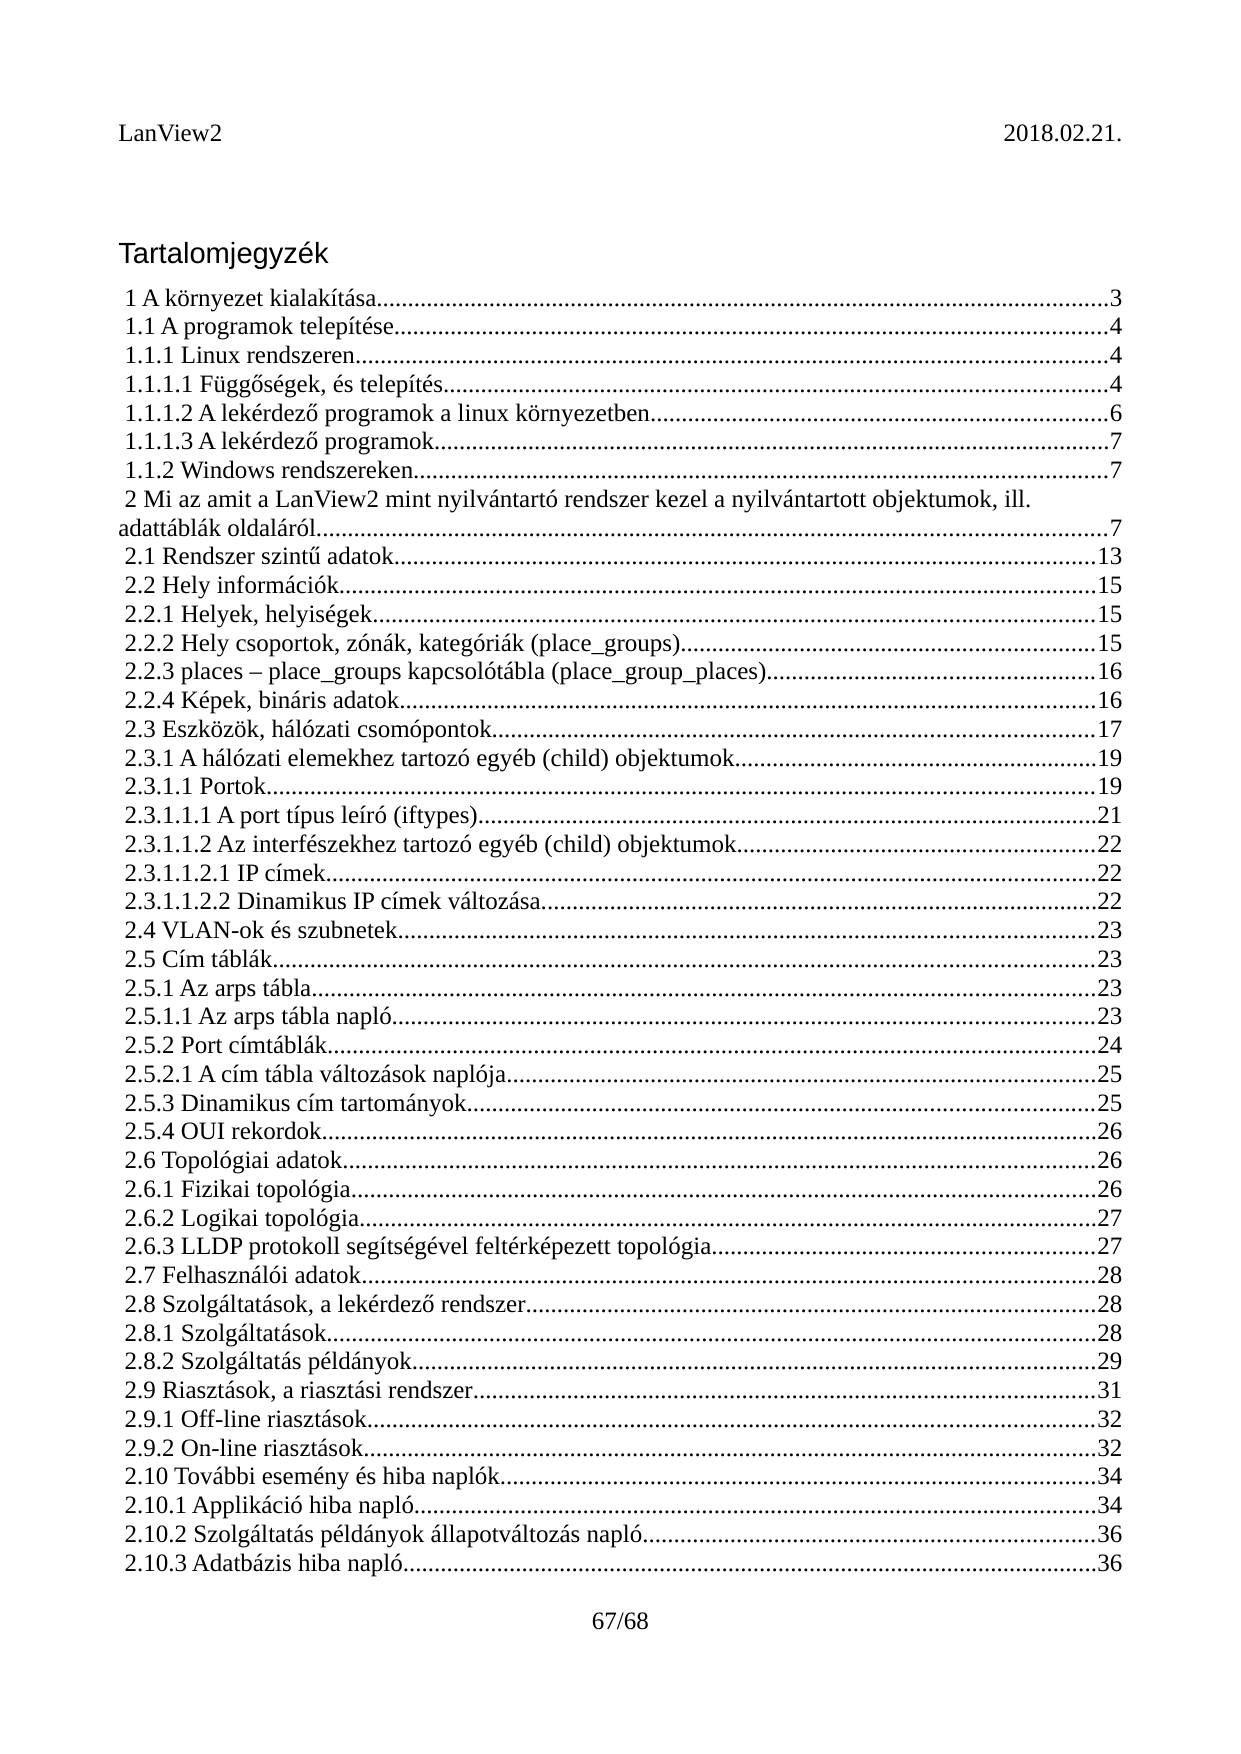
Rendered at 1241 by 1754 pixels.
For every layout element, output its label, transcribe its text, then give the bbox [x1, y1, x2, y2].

text 2.3.1 A hálózati elemekhez tartozó egyéb (child) objektumok 19 [118, 743, 1122, 771]
text 2.5 Cím táblák 23 [118, 944, 1122, 973]
text 2.6.2 Logikai topológia 27 [118, 1203, 1122, 1231]
text 2.7 Felhasználói adatok 28 [118, 1260, 1122, 1289]
text 2.2.3 places – place_groups kapcsolótábla (place_group_places) 16 [118, 656, 1122, 685]
text 1 A környezet kialakítása 3 [118, 283, 1122, 311]
text 2.5.1 Az arps tábla 23 [118, 973, 1122, 1001]
subtitle Tartalomjegyzék [118, 237, 1122, 270]
text 2.5.2 Port címtáblák. 24 [118, 1030, 1122, 1059]
text 2.3.1.1.2.2 Dinamikus IP címek változása. 22 [118, 886, 1122, 915]
text 2.4 VLAN-ok és szubnetek 23 [118, 915, 1122, 944]
text 2.2.1 Helyek, helyiségek 15 [118, 599, 1122, 628]
text 2.3 Eszközök, hálózati csomópontok 17 [118, 714, 1122, 743]
text 2.2.4 Képek, bináris adatok 16 [118, 685, 1122, 714]
text 2.3.1.1.2.1 IP címek 22 [118, 858, 1122, 886]
text 2.9.2 On-line riasztások 32 [118, 1433, 1122, 1461]
text 2.3.1.1.2 Az interfészekhez tartozó egyéb (child) objektumok 22 [118, 829, 1122, 858]
text 2.8.1 Szolgáltatások 28 [118, 1318, 1122, 1346]
text 2.5.2.1 A cím tábla változások naplója 25 [118, 1059, 1122, 1088]
text 1.1.1 Linux rendszeren 4 [118, 340, 1122, 369]
text 2.5.3 Dinamikus cím tartományok 25 [118, 1088, 1122, 1116]
text 2.3.1.1.1 A port típus leíró (iftypes) 21 [118, 800, 1122, 829]
text 2.10.2 Szolgáltatás példányok állapotváltozás napló 36 [118, 1519, 1122, 1548]
text 1.1.2 Windows rendszereken 7 [118, 455, 1122, 484]
text 1.1 A programok telepítése 4 [118, 311, 1122, 340]
text 2.6.3 LLDP protokoll segítségével feltérképezett topológia 27 [118, 1231, 1122, 1260]
text 2.5.4 OUI rekordok 26 [118, 1116, 1122, 1145]
text 2.8 Szolgáltatások, a lekérdező rendszer 28 [118, 1289, 1122, 1318]
text 2.10.3 Adatbázis hiba napló 36 [118, 1548, 1122, 1576]
text 2.10 További esemény és hiba naplók 34 [118, 1461, 1122, 1490]
text 2.6 Topológiai adatok 26 [118, 1145, 1122, 1174]
text 2.5.1.1 Az arps tábla napló 23 [118, 1001, 1122, 1030]
text 1.1.1.3 A lekérdező programok 7 [118, 426, 1122, 455]
text 2.10.1 Applikáció hiba napló 34 [118, 1490, 1122, 1519]
text 2.9.1 Off-line riasztások 32 [118, 1404, 1122, 1433]
text 2.1 Rendszer szintű adatok 13 [118, 541, 1122, 570]
text 2.6.1 Fizikai topológia 26 [118, 1174, 1122, 1203]
text 2.9 Riasztások, a riasztási rendszer 31 [118, 1375, 1122, 1404]
text 2 Mi az amit a LanView2 mint nyilvántartó rendszer kezel a nyilvántartott objektumok, ill. adattáblák oldaláról. 7 [118, 484, 1122, 541]
text 1.1.1.1 Függőségek, és telepítés 4 [118, 369, 1122, 398]
text 2.2.2 Hely csoportok, zónák, kategóriák (place_groups) 15 [118, 628, 1122, 656]
text 1.1.1.2 A lekérdező programok a linux környezetben 6 [118, 398, 1122, 426]
text 2.3.1.1 Portok 19 [118, 771, 1122, 800]
text 2.8.2 Szolgáltatás példányok 29 [118, 1346, 1122, 1375]
text 2.2 Hely információk 15 [118, 570, 1122, 599]
